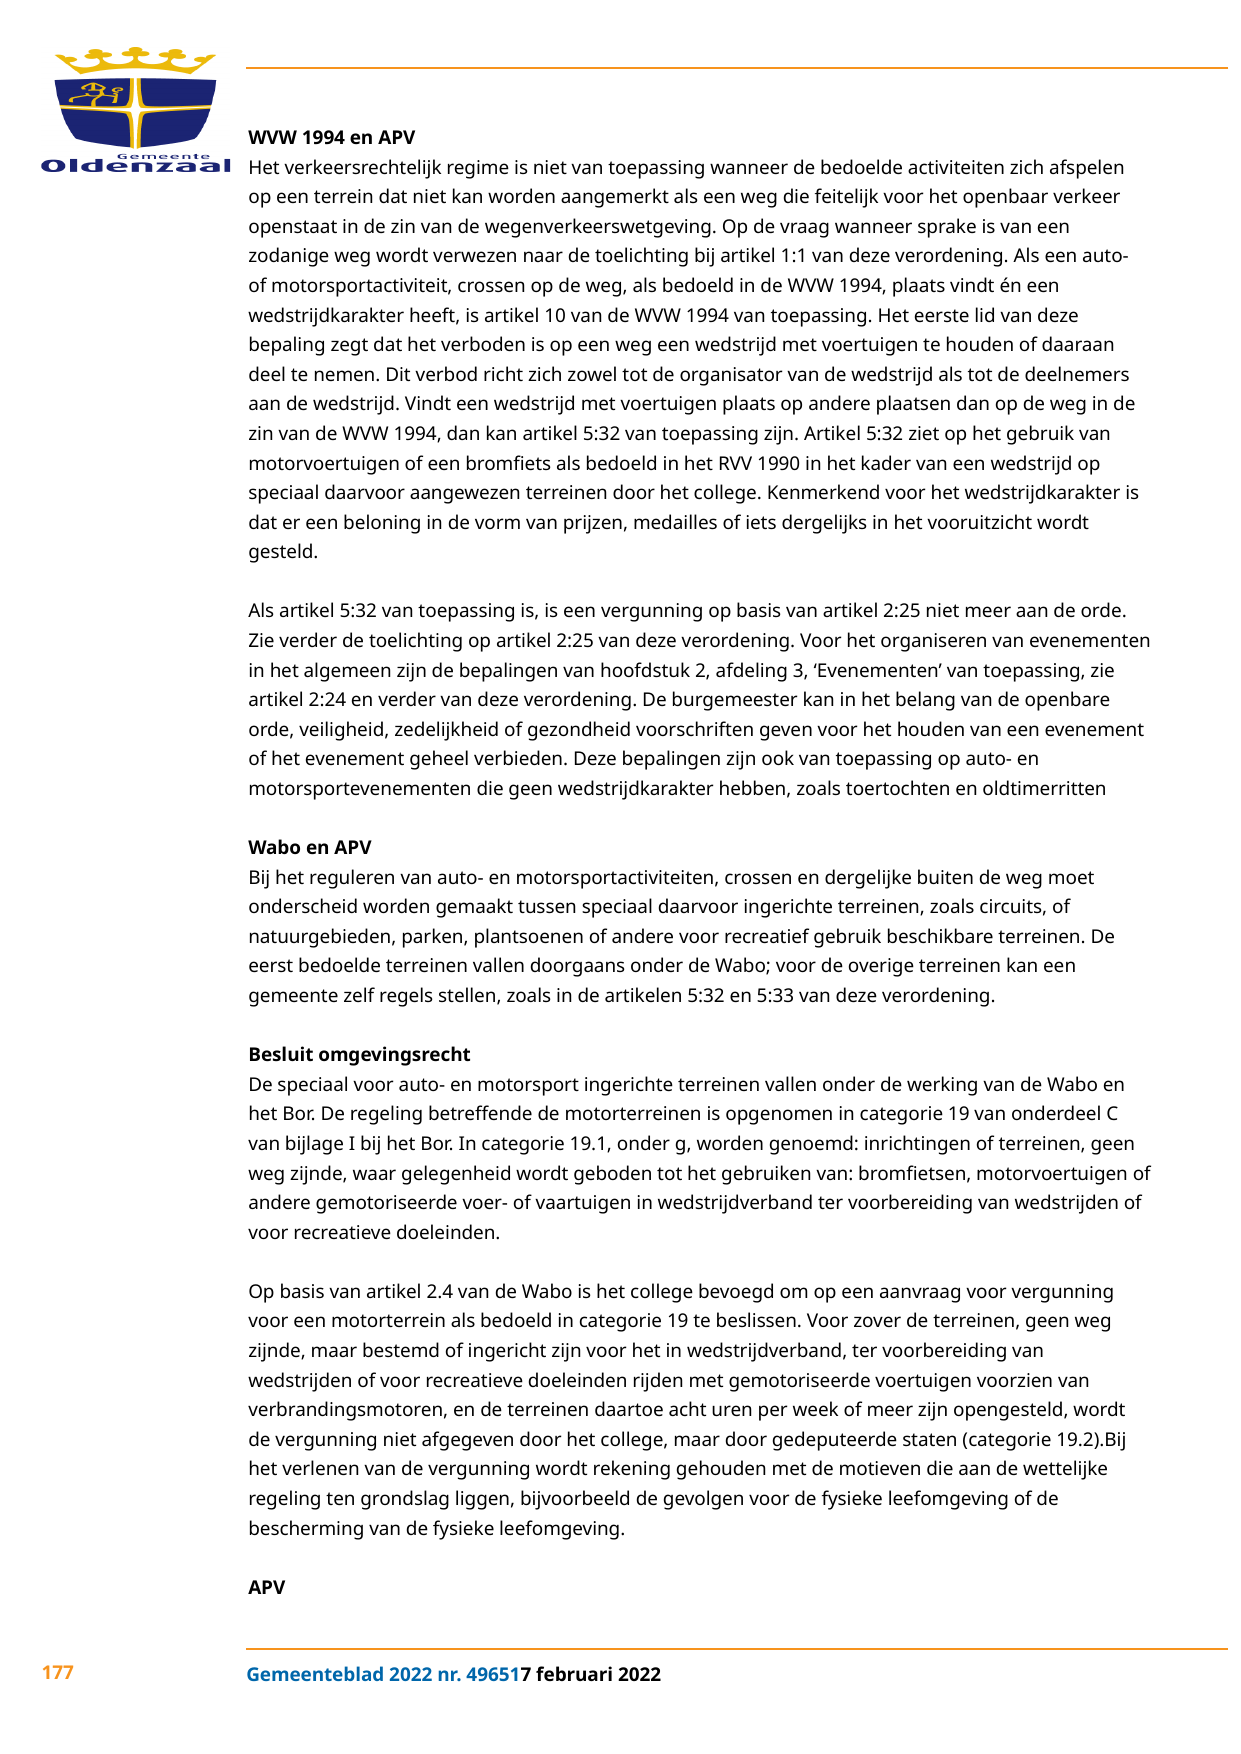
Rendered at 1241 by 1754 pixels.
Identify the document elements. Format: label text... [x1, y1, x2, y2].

text De speciaal voor auto- en motorsport ingerichte terreinen vallen onder de werking van de Wabo en het Bor. De regeling betreffende de motorterreinen is opgenomen in categorie 19 van onderdeel C van bijlage I bij het Bor. In categorie 19.1, onder g, worden genoemd: inrichtingen of terreinen, geen weg zijnde, waar gelegenheid wordt geboden tot het gebruiken van: bromfietsen, motorvoertuigen of andere gemotoriseerde voer- of vaartuigen in wedstrijdverband ter voorbereiding van wedstrijden of voor recreatieve doeleinden. [248, 1071, 1152, 1245]
picture [41, 47, 231, 172]
text WVW 1994 en APV [248, 124, 1152, 150]
text APV [248, 1574, 1152, 1600]
text Besluit omgevingsrecht [248, 1041, 1152, 1067]
text Op basis van artikel 2.4 van de Wabo is het college bevoegd om op een aanvraag voor vergunning voor een motorterrein als bedoeld in categorie 19 te beslissen. Voor zover de terreinen, geen weg zijnde, maar bestemd of ingericht zijn voor het in wedstrijdverband, ter voorbereiding van wedstrijden of voor recreatieve doeleinden rijden met gemotoriseerde voertuigen voorzien van verbrandingsmotoren, en de terreinen daartoe acht uren per week of meer zijn opengesteld, wordt de vergunning niet afgegeven door het college, maar door gedeputeerde staten (categorie 19.2).Bij het verlenen van de vergunning wordt rekening gehouden met de motieven die aan de wettelijke regeling ten grondslag liggen, bijvoorbeeld de gevolgen voor de fysieke leefomgeving of de bescherming van de fysieke leefomgeving. [248, 1278, 1152, 1541]
text Als artikel 5:32 van toepassing is, is een vergunning op basis van artikel 2:25 niet meer aan de orde. Zie verder de toelichting op artikel 2:25 van deze verordening. Voor het organiseren van evenementen in het algemeen zijn de bepalingen van hoofdstuk 2, afdeling 3, ‘Evenementen’ van toepassing, zie artikel 2:24 en verder van deze verordening. De burgemeester kan in het belang van de openbare orde, veiligheid, zedelijkheid of gezondheid voorschriften geven voor het houden van een evenement of het evenement geheel verbieden. Deze bepalingen zijn ook van toepassing op auto- en motorsportevenementen die geen wedstrijdkarakter hebben, zoals toertochten en oldtimerritten [248, 598, 1152, 801]
text Bij het reguleren van auto- en motorsportactiviteiten, crossen en dergelijke buiten de weg moet onderscheid worden gemaakt tussen speciaal daarvoor ingerichte terreinen, zoals circuits, of natuurgebieden, parken, plantsoenen of andere voor recreatief gebruik beschikbare terreinen. De eerst bedoelde terreinen vallen doorgaans onder de Wabo; voor de overige terreinen kan een gemeente zelf regels stellen, zoals in de artikelen 5:32 en 5:33 van deze verordening. [248, 864, 1152, 1008]
text Wabo en APV [248, 834, 1152, 860]
text Het verkeersrechtelijk regime is niet van toepassing wanneer de bedoelde activiteiten zich afspelen op een terrein dat niet kan worden aangemerkt als een weg die feitelijk voor het openbaar verkeer openstaat in de zin van de wegenverkeerswetgeving. Op de vraag wanneer sprake is van een zodanige weg wordt verwezen naar de toelichting bij artikel 1:1 van deze verordening. Als een auto- of motorsportactiviteit, crossen op de weg, als bedoeld in de WVW 1994, plaats vindt én een wedstrijdkarakter heeft, is artikel 10 van de WVW 1994 van toepassing. Het eerste lid van deze bepaling zegt dat het verboden is op een weg een wedstrijd met voertuigen te houden of daaraan deel te nemen. Dit verbod richt zich zowel tot de organisator van de wedstrijd als tot de deelnemers aan de wedstrijd. Vindt een wedstrijd met voertuigen plaats op andere plaatsen dan op de weg in de zin van de WVW 1994, dan kan artikel 5:32 van toepassing zijn. Artikel 5:32 ziet op het gebruik van motorvoertuigen of een bromfiets als bedoeld in het RVV 1990 in het kader van een wedstrijd op speciaal daarvoor aangewezen terreinen door het college. Kenmerkend voor het wedstrijdkarakter is dat er een beloning in de vorm van prijzen, medailles of iets dergelijks in het vooruitzicht wordt gesteld. [248, 154, 1152, 564]
